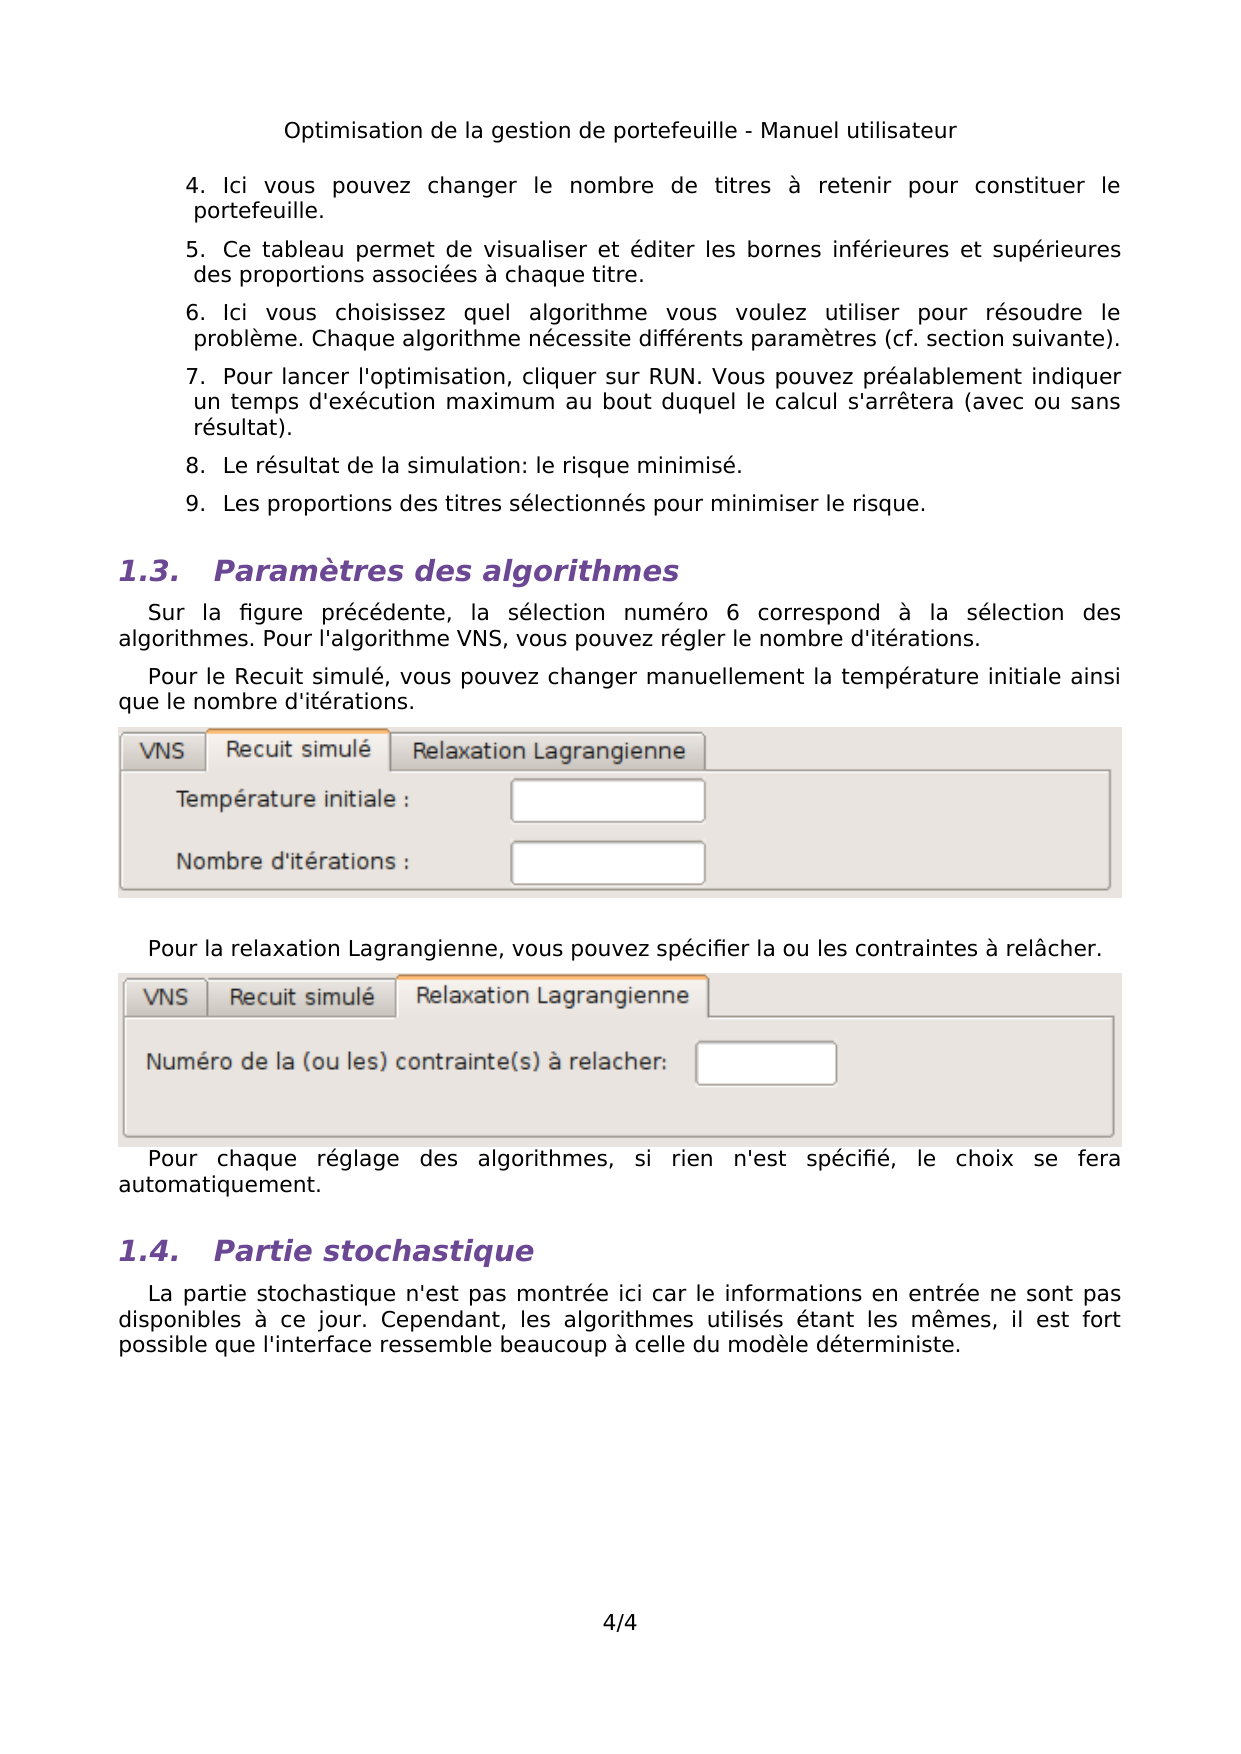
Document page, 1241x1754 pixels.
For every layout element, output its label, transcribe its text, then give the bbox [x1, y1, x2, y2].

list Ce tableau permet de visualiser et éditer les bornes inférieures et supérieures des proportions associées à chaque titre. [156, 237, 1122, 288]
list Ici vous choisissez quel algorithme vous voulez utiliser pour résoudre le problème. Chaque algorithme nécessite différents paramètres (cf. section suivante). [156, 300, 1122, 351]
picture [118, 973, 1122, 1147]
subtitle Paramètres des algorithmes [118, 554, 1122, 588]
list Pour lancer l'optimisation, cliquer sur RUN. Vous pouvez préalablement indiquer un temps d'exécution maximum au bout duquel le calcul s'arrêtera (avec ou sans résultat). [156, 364, 1122, 440]
list Les proportions des titres sélectionnés pour minimiser le risque. [156, 491, 1122, 516]
text Sur la figure précédente, la sélection numéro 6 correspond à la sélection des algorithmes. Pour l'algorithme VNS, vous pouvez régler le nombre d'itérations. [118, 600, 1122, 651]
text Pour la relaxation Lagrangienne, vous pouvez spécifier la ou les contraintes à relâcher. [118, 936, 1122, 961]
list Ici vous pouvez changer le nombre de titres à retenir pour constituer le portefeuille. [156, 173, 1122, 224]
picture [118, 727, 1122, 898]
text Pour chaque réglage des algorithmes, si rien n'est spécifié, le choix se fera automatiquement. [118, 1147, 1122, 1197]
list Le résultat de la simulation: le risque minimisé. [156, 453, 1122, 478]
text La partie stochastique n'est pas montrée ici car le informations en entrée ne sont pas disponibles à ce jour. Cependant, les algorithmes utilisés étant les mêmes, il est fort possible que l'interface ressemble beaucoup à celle du modèle déterministe. [118, 1281, 1122, 1358]
subtitle Partie stochastique [118, 1235, 1122, 1269]
text Pour le Recuit simulé, vous pouvez changer manuellement la température initiale ainsi que le nombre d'itérations. [118, 664, 1122, 715]
